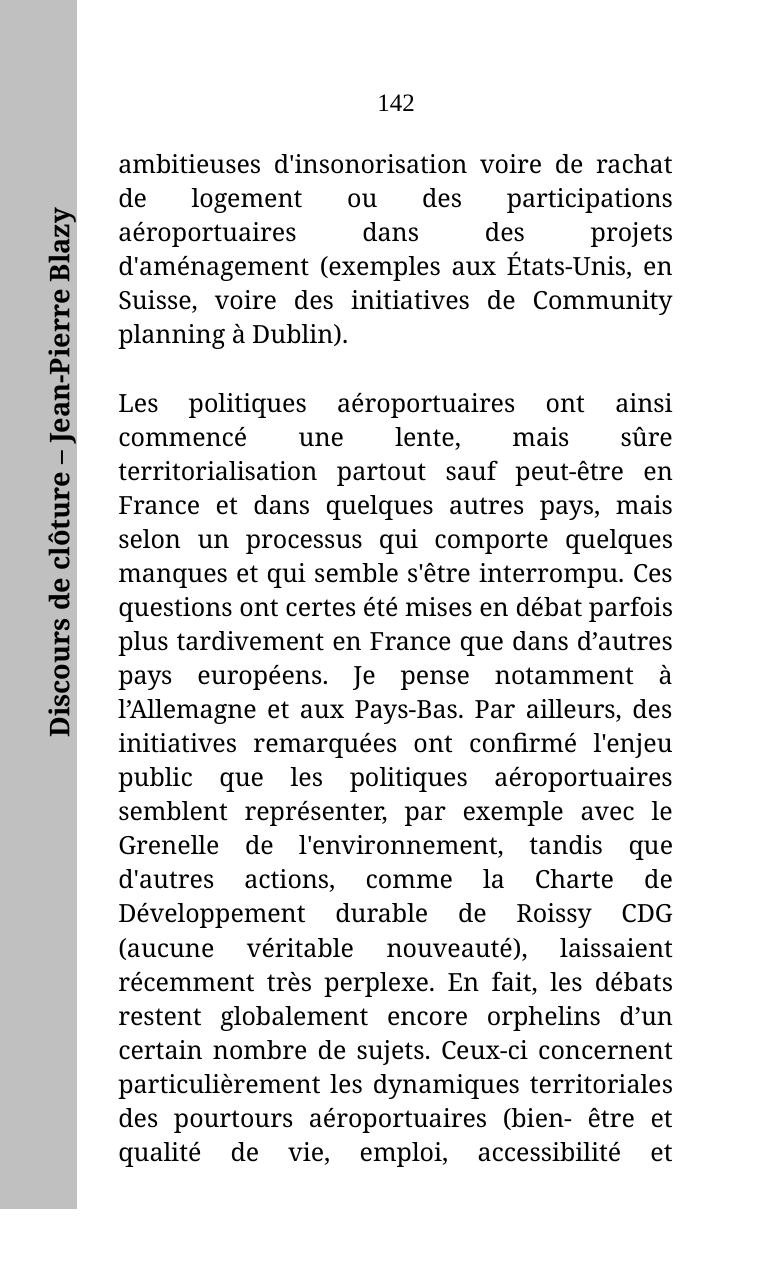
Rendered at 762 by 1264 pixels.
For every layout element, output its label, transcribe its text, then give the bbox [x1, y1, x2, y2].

text Les politiques aéroportuaires ont ainsi commencé une lente, mais sûre territorialisation partout sauf peut-être en France et dans quelques autres pays, mais selon un processus qui comporte quelques manques et qui semble s'être interrompu. Ces questions ont certes été mises en débat parfois plus tardivement en France que dans d’autres pays européens. Je pense notamment à l’Allemagne et aux Pays-Bas. Par ailleurs, des initiatives remarquées ont confirmé l'enjeu public que les politiques aéroportuaires semblent représenter, par exemple avec le Grenelle de l'environnement, tandis que d'autres actions, comme la Charte de Développement durable de Roissy CDG (aucune véritable nouveauté), laissaient récemment très perplexe. En fait, les débats restent globalement encore orphelins d’un certain nombre de sujets. Ceux-ci concernent particulièrement les dynamiques territoriales des pourtours aéroportuaires (bien- être et qualité de vie, emploi, accessibilité et [118, 385, 673, 1169]
text ambitieuses d'insonorisation voire de rachat de logement ou des participations aéroportuaires dans des projets d'aménagement (exemples aux États-Unis, en Suisse, voire des initiatives de Community planning à Dublin). [118, 147, 673, 351]
text Discours de clôture – Jean-Pierre Blazy [0, 187, 77, 738]
